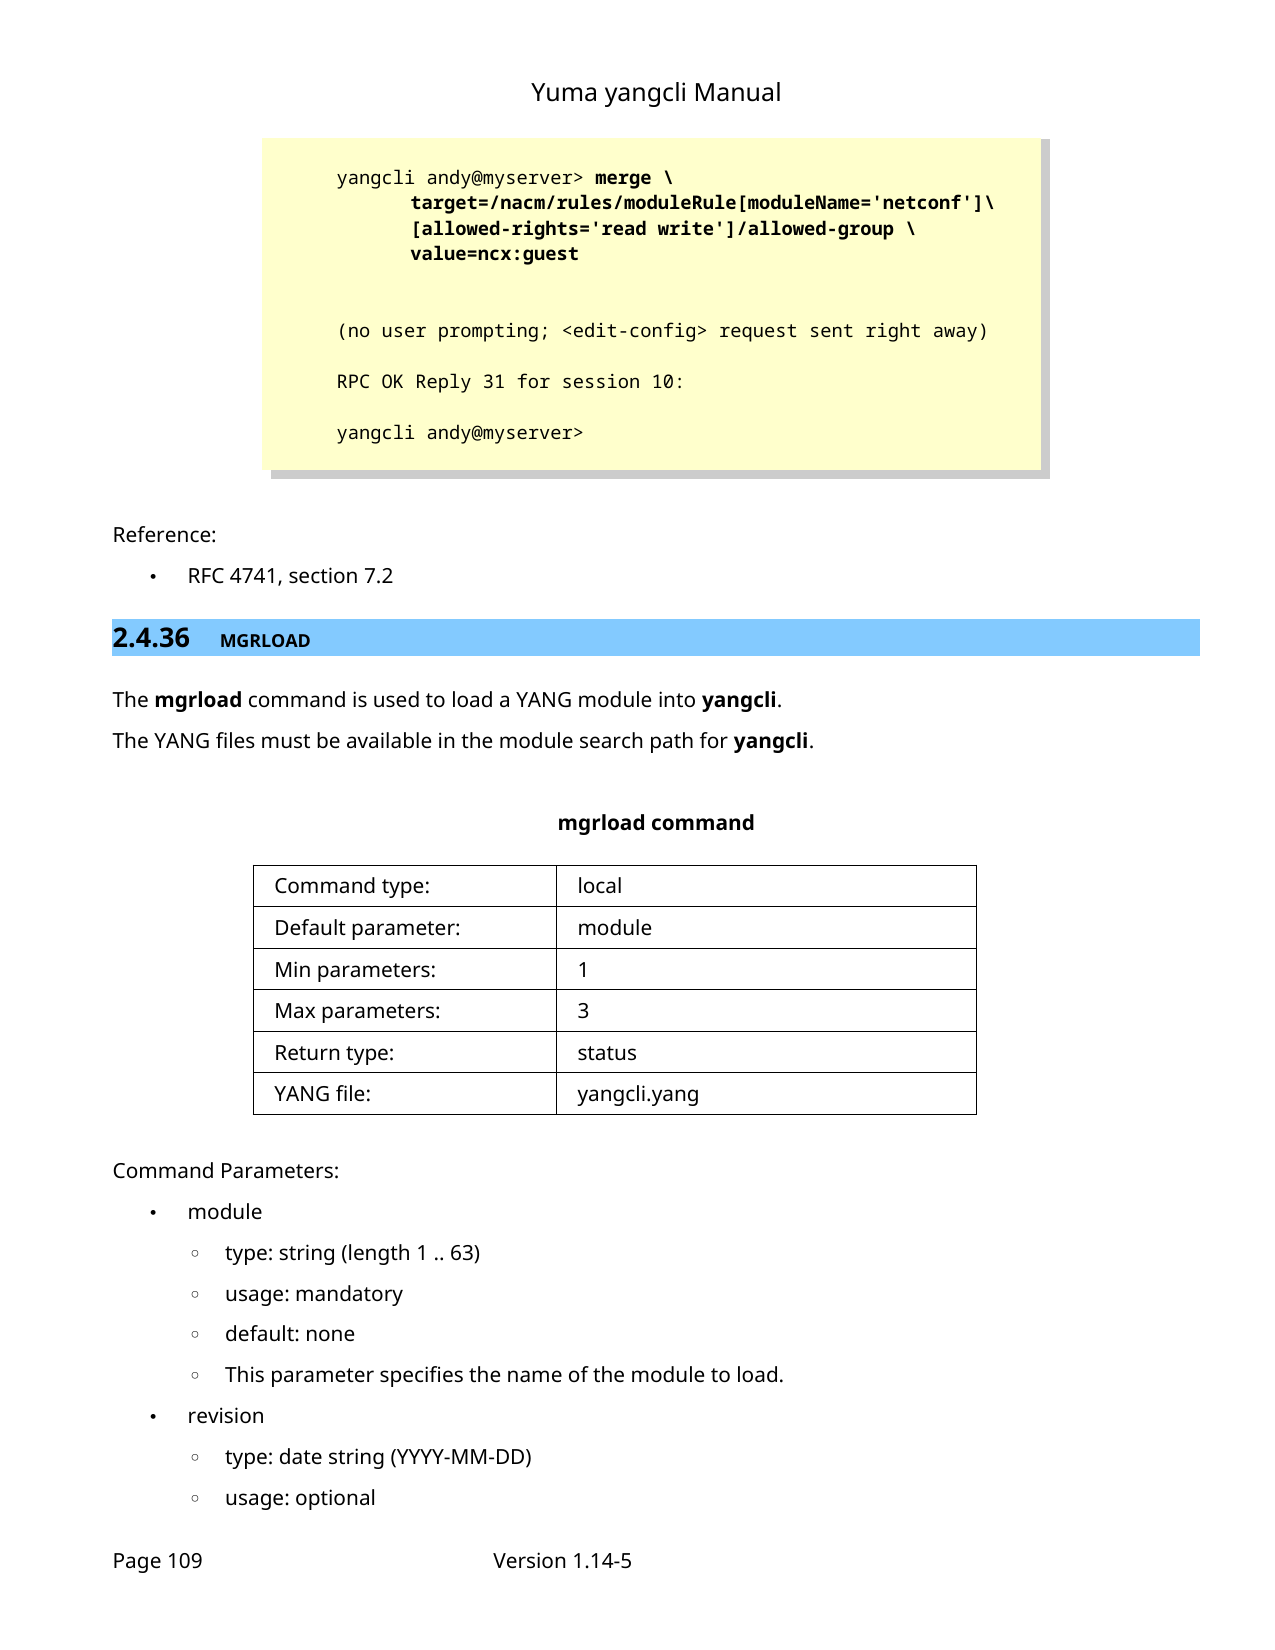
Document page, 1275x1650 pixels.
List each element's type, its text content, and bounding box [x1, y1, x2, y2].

table_cell 3 [557, 990, 976, 1031]
subtitle mgrload [112, 619, 1200, 656]
list usage: mandatory [187, 1279, 1200, 1307]
text RPC OK Reply 31 for session 10: [262, 368, 1041, 394]
list revision [150, 1401, 1200, 1430]
text Reference: [112, 520, 1200, 549]
table_cell Max parameters: [254, 990, 556, 1031]
subtitle mgrload command [127, 808, 1185, 836]
table_header Command type: [254, 866, 556, 906]
list usage: optional [187, 1483, 1200, 1512]
list RFC 4741, section 7.2 [150, 561, 1200, 589]
table_cell status [557, 1032, 976, 1072]
table_cell Min parameters: [254, 949, 556, 989]
text [allowed-rights='read write']/allowed-group \ [262, 215, 1041, 241]
text Command Parameters: [112, 1156, 1200, 1184]
list This parameter specifies the name of the module to load. [187, 1361, 1200, 1389]
text value=ncx:guest [262, 241, 1041, 266]
text The mgrload command is used to load a YANG module into yangcli. [112, 685, 1200, 713]
table_cell yangcli.yang [557, 1073, 976, 1114]
list type: date string (YYYY-MM-DD) [187, 1442, 1200, 1471]
text The YANG files must be available in the module search path for yangcli. [112, 726, 1200, 754]
text (no user prompting; <edit-config> request sent right away) [262, 292, 1041, 343]
table_cell Return type: [254, 1032, 556, 1072]
list type: string (length 1 .. 63) [187, 1238, 1200, 1266]
text yangcli andy@myserver> [262, 419, 1041, 445]
table_header local [557, 866, 976, 906]
text target=/nacm/rules/moduleRule[moduleName='netconf']\ [262, 189, 1041, 215]
table_cell YANG file: [254, 1073, 556, 1114]
table_cell Default parameter: [254, 907, 556, 948]
list default: none [187, 1319, 1200, 1348]
text yangcli andy@myserver> merge \ [262, 164, 1041, 189]
list module [150, 1197, 1200, 1225]
table_cell 1 [557, 949, 976, 989]
table_cell module [557, 907, 976, 948]
